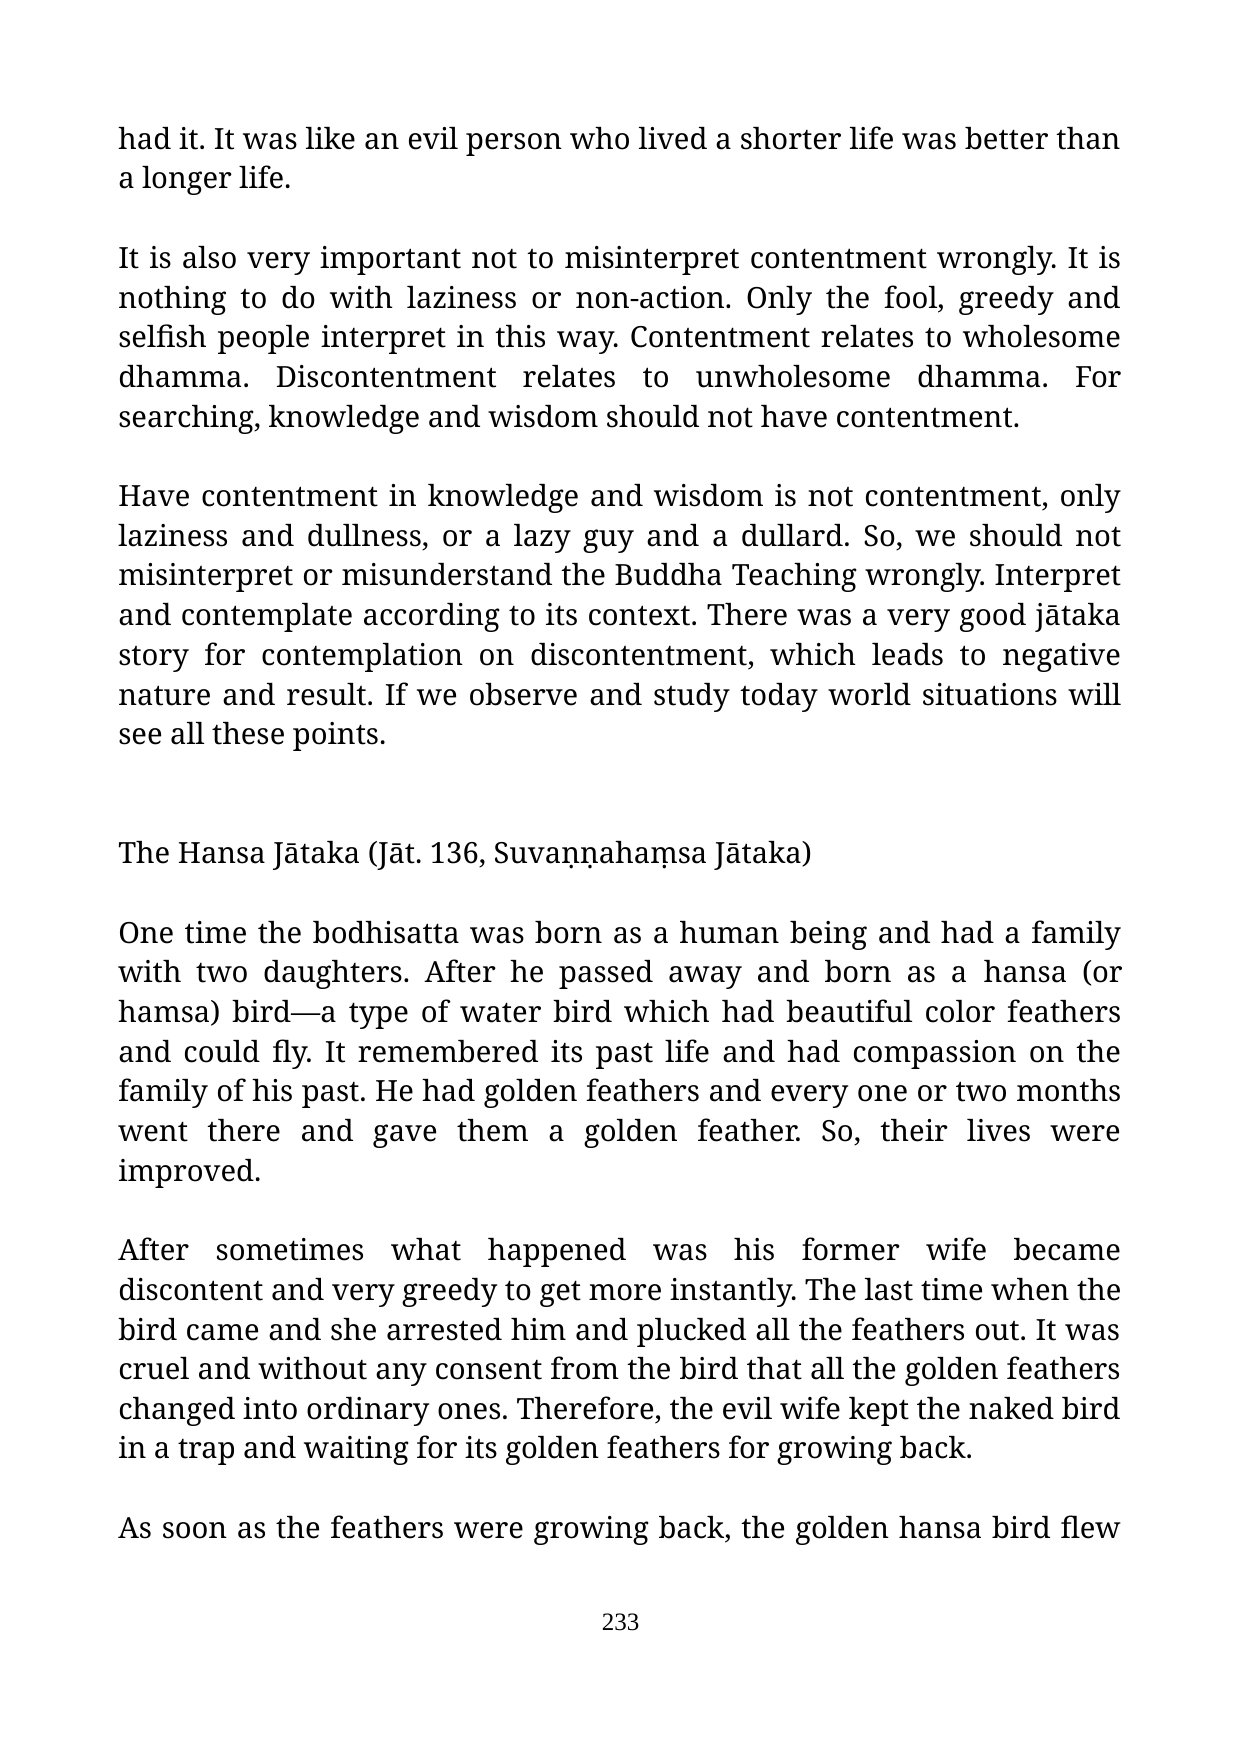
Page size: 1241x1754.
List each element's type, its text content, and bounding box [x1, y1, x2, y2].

text had it. It was like an evil person who lived a shorter life was better than a longer life. It is also very important not to misinterpret contentment wrongly. It is nothing to do with laziness or non-action. Only the fool, greedy and selfish people interpret in this way. Contentment relates to wholesome dhamma. Discontentment relates to unwholesome dhamma. For searching, knowledge and wisdom should not have contentment. Have contentment in knowledge and wisdom is not contentment, only laziness and dullness, or a lazy guy and a dullard. So, we should not misinterpret or misunderstand the Buddha Teaching wrongly. Interpret and contemplate according to its context. There was a very good jātaka story for contemplation on discontentment, which leads to negative nature and result. If we observe and study today world situations will see all these points. The Hansa Jātaka (Jāt. 136, Suvaṇṇahaṃsa Jātaka) One time the bodhisatta was born as a human being and had a family with two daughters. After he passed away and born as a hansa (or hamsa) bird—a type of water bird which had beautiful color feathers and could fly. It remembered its past life and had compassion on the family of his past. He had golden feathers and every one or two months went there and gave them a golden feather. So, their lives were improved. After sometimes what happened was his former wife became discontent and very greedy to get more instantly. The last time when the bird came and she arrested him and plucked all the feathers out. It was cruel and without any consent from the bird that all the golden feathers changed into ordinary ones. Therefore, the evil wife kept the naked bird in a trap and waiting for its golden feathers for growing back. As soon as the feathers were growing back, the golden hansa bird flew [118, 118, 1122, 1547]
